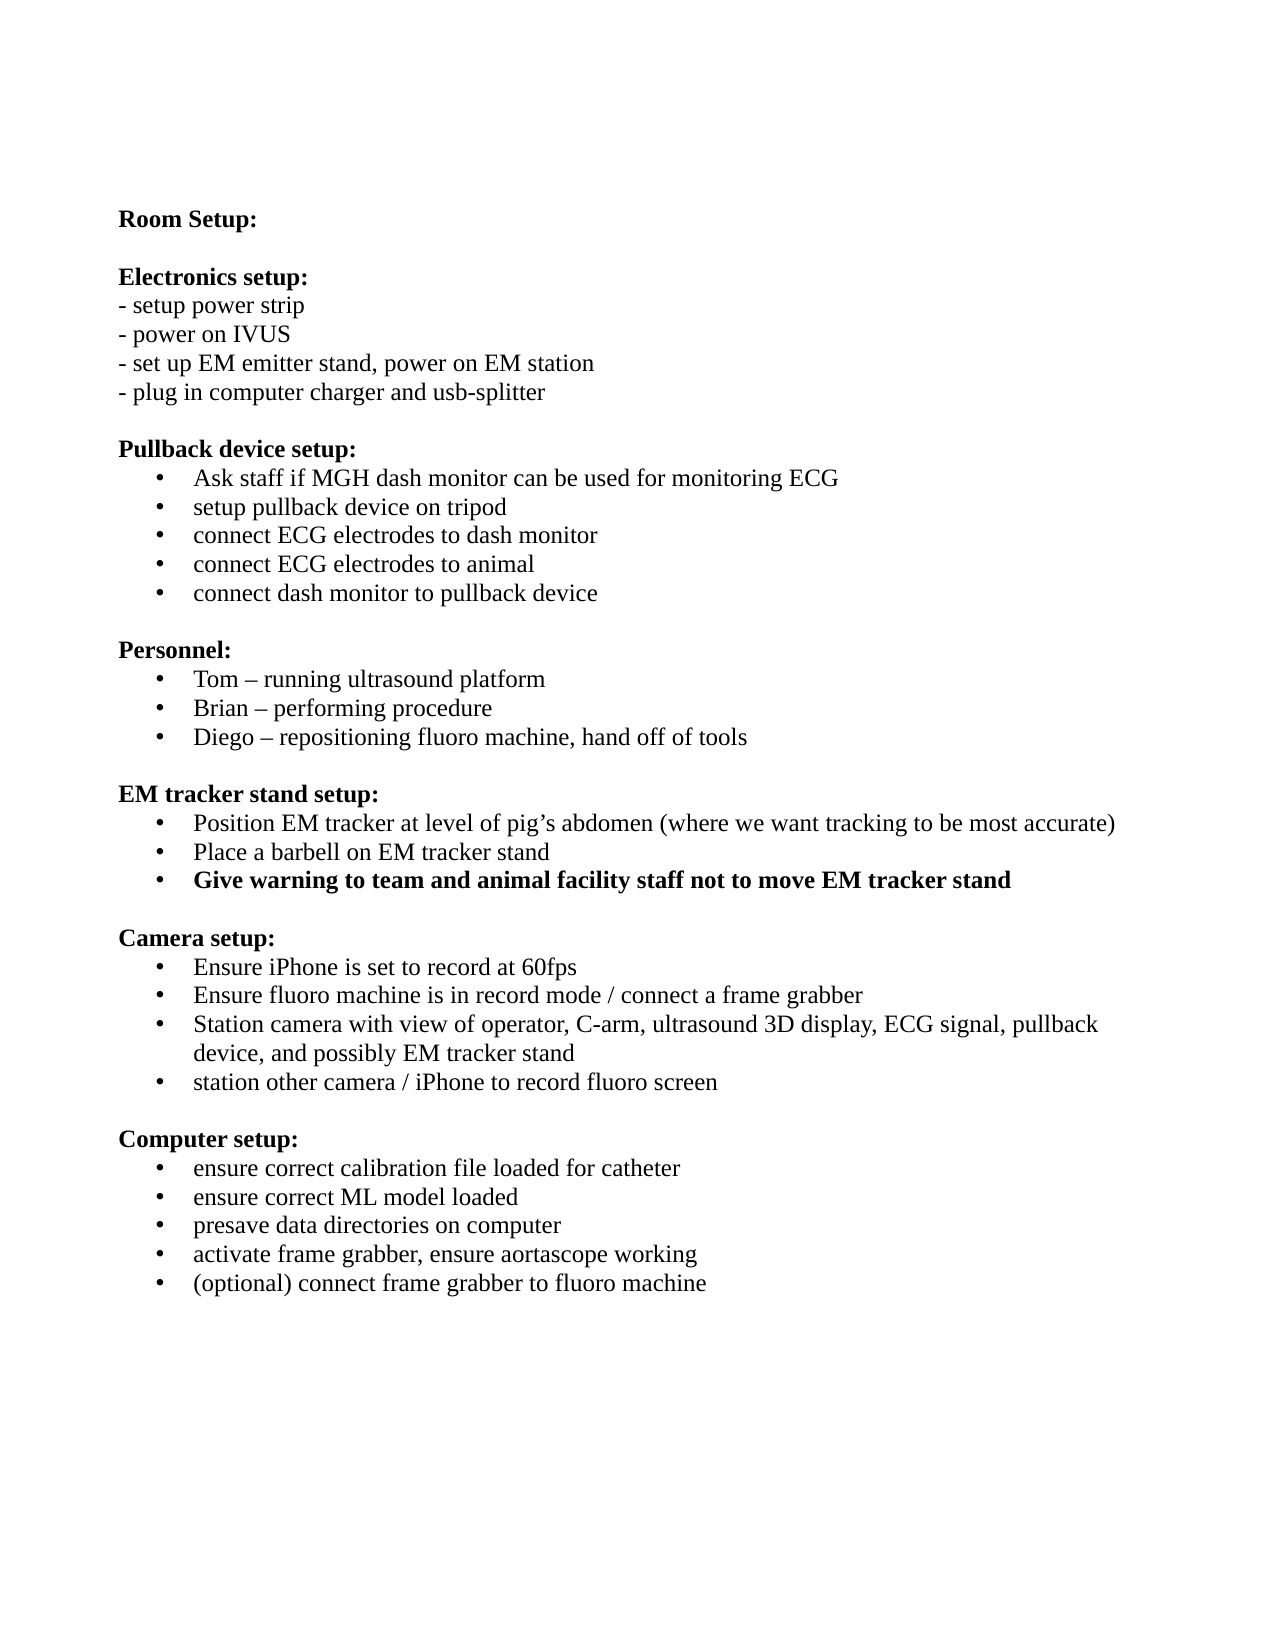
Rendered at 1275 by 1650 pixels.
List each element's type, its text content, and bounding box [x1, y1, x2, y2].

list (optional) connect frame grabber to fluoro machine [156, 1268, 1157, 1297]
text Computer setup: [118, 1124, 1157, 1153]
list ensure correct ML model loaded [156, 1182, 1157, 1211]
list connect ECG electrodes to dash monitor [156, 521, 1157, 549]
list setup pullback device on tripod [156, 492, 1157, 521]
list connect ECG electrodes to animal [156, 549, 1157, 578]
list Place a barbell on EM tracker stand [156, 837, 1157, 866]
text - plug in computer charger and usb-splitter [118, 377, 1157, 406]
list Diego – repositioning fluoro machine, hand off of tools [156, 722, 1157, 751]
list Station camera with view of operator, C-arm, ultrasound 3D display, ECG signal, pullback device, and possibly EM tracker stand [156, 1009, 1157, 1067]
text Room Setup: [118, 204, 1157, 233]
text Electronics setup: [118, 262, 1157, 291]
text EM tracker stand setup: [118, 779, 1157, 808]
list Tom – running ultrasound platform [156, 664, 1157, 693]
list Give warning to team and animal facility staff not to move EM tracker stand [156, 866, 1157, 894]
list Ensure iPhone is set to record at 60fps [156, 952, 1157, 981]
text Camera setup: [118, 923, 1157, 952]
text Pullback device setup: [118, 434, 1157, 463]
list connect dash monitor to pullback device [156, 578, 1157, 607]
text - power on IVUS [118, 319, 1157, 348]
list ensure correct calibration file loaded for catheter [156, 1153, 1157, 1182]
text - set up EM emitter stand, power on EM station [118, 348, 1157, 377]
list activate frame grabber, ensure aortascope working [156, 1239, 1157, 1268]
list presave data directories on computer [156, 1211, 1157, 1239]
list Position EM tracker at level of pig’s abdomen (where we want tracking to be most accurate) [156, 808, 1157, 837]
list Brian – performing procedure [156, 693, 1157, 722]
list station other camera / iPhone to record fluoro screen [156, 1067, 1157, 1096]
list Ensure fluoro machine is in record mode / connect a frame grabber [156, 981, 1157, 1009]
text Personnel: [118, 636, 1157, 664]
text - setup power strip [118, 291, 1157, 319]
list Ask staff if MGH dash monitor can be used for monitoring ECG [156, 463, 1157, 492]
